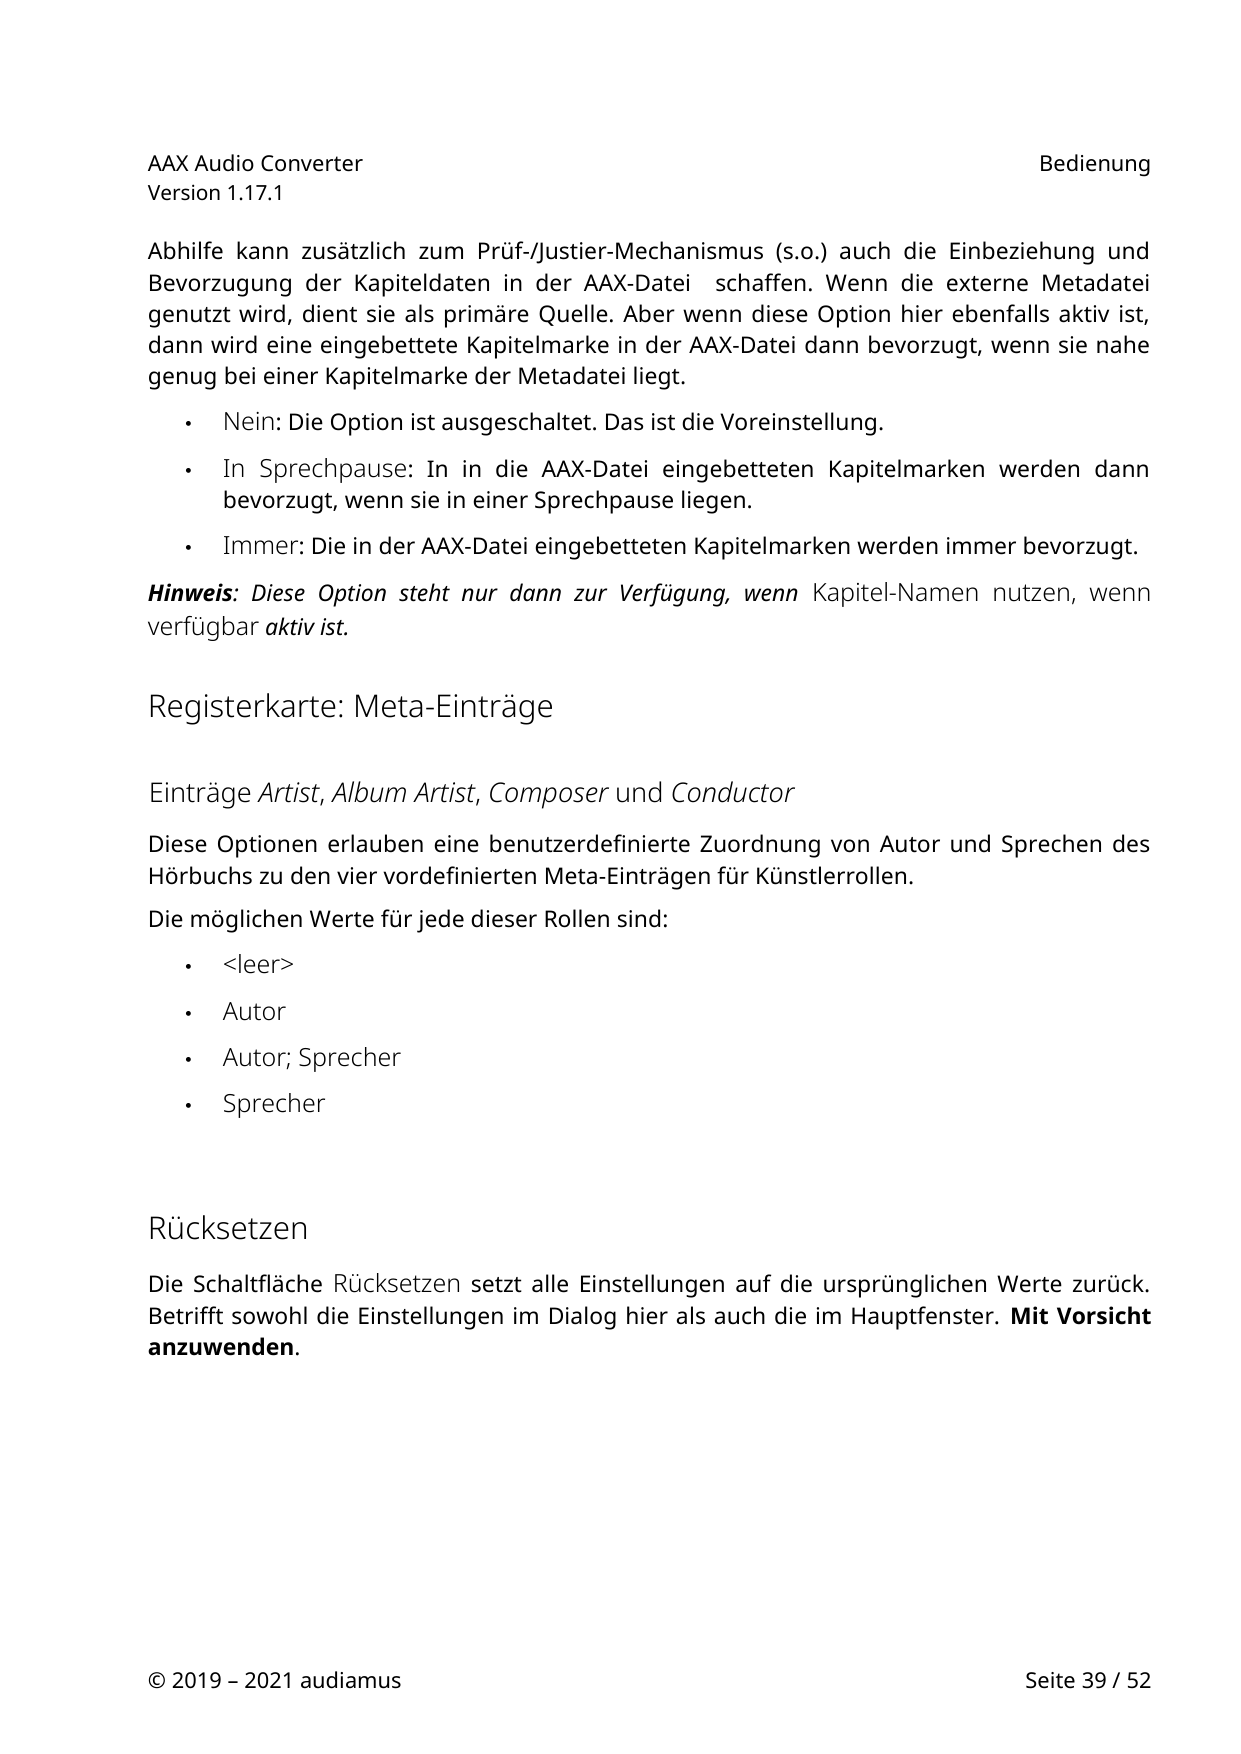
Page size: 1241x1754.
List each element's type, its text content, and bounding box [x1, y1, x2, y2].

text Abhilfe kann zusätzlich zum Prüf-/Justier-Mechanismus (s.o.) auch die Einbeziehung und Bevorzugung der Kapiteldaten in der AAX-Datei schaffen. Wenn die externe Metadatei genutzt wird, dient sie als primäre Quelle. Aber wenn diese Option hier ebenfalls aktiv ist, dann wird eine eingebettete Kapitelmarke in der AAX-Datei dann bevorzugt, wenn sie nahe genug bei einer Kapitelmarke der Metadatei liegt. [148, 235, 1152, 392]
text Hinweis: Diese Option steht nur dann zur Verfügung, wenn Kapitel-Namen nutzen, wenn verfügbar aktiv ist. [148, 574, 1152, 642]
list <leer> [185, 947, 1152, 981]
list Nein: Die Option ist ausgeschaltet. Das ist die Voreinstellung. [185, 404, 1152, 438]
subtitle Rücksetzen [148, 1206, 1152, 1248]
list In Sprechpause: In in die AAX-Datei eingebetteten Kapitelmarken werden dann bevorzugt, wenn sie in einer Sprechpause liegen. [185, 450, 1152, 516]
subtitle Einträge Artist, Album Artist, Composer und Conductor [142, 774, 1152, 811]
list Immer: Die in der AAX-Datei eingebetteten Kapitelmarken werden immer bevorzugt. [185, 528, 1152, 562]
text Die möglichen Werte für jede dieser Rollen sind: [148, 903, 1152, 934]
list Autor; Sprecher [185, 1040, 1152, 1074]
text Die Schaltfläche Rücksetzen setzt alle Einstellungen auf die ursprünglichen Werte zurück. Betrifft sowohl die Einstellungen im Dialog hier als auch die im Hauptfenster. Mit Vorsicht anzuwenden. [148, 1266, 1152, 1362]
subtitle Registerkarte: Meta-Einträge [148, 684, 1152, 727]
list Sprecher [185, 1086, 1152, 1120]
list Autor [185, 993, 1152, 1027]
text Diese Optionen erlauben eine benutzerdefinierte Zuordnung von Autor und Sprechen des Hörbuchs zu den vier vordefinierten Meta-Einträgen für Künstlerrollen. [148, 828, 1152, 891]
